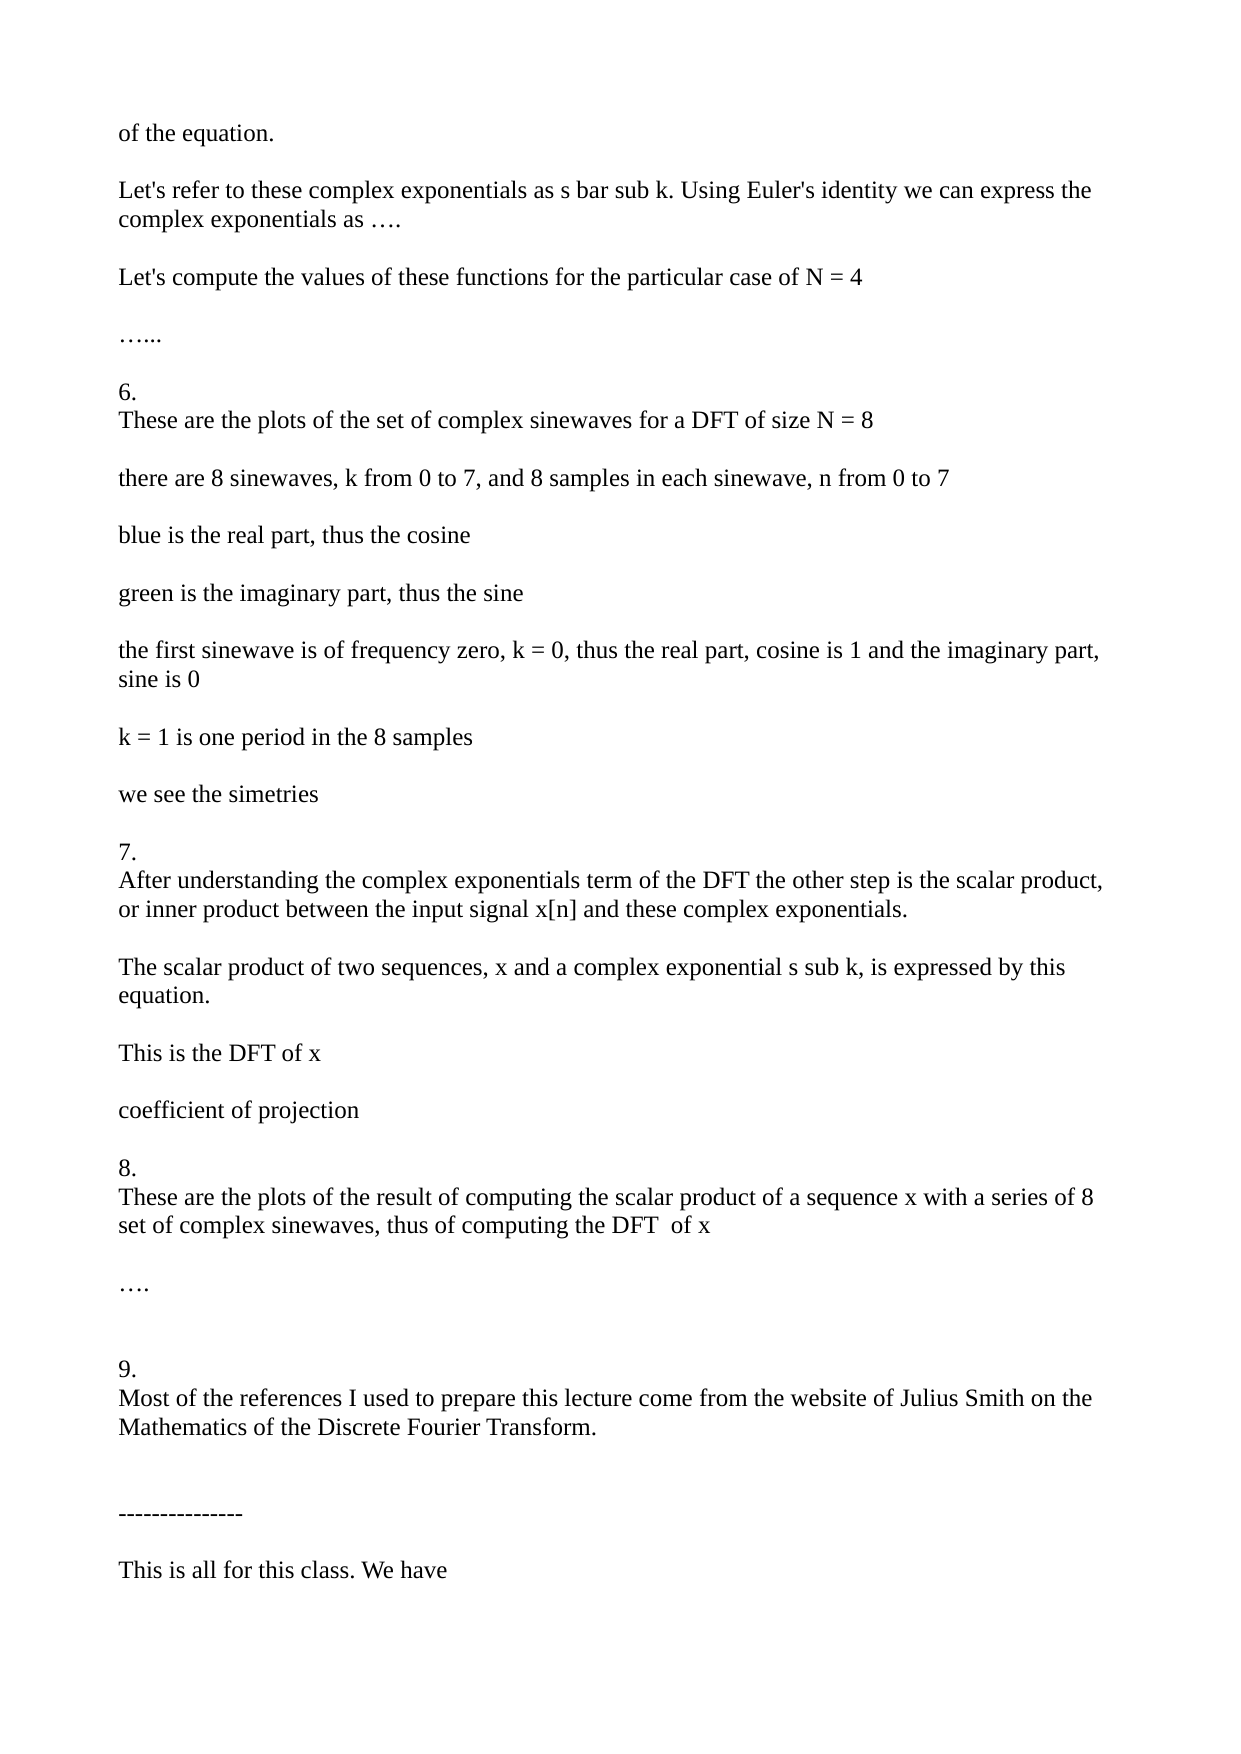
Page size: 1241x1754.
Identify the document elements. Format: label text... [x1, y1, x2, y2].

text blue is the real part, thus the cosine [118, 521, 1122, 549]
text --------------- [118, 1498, 1122, 1527]
text These are the plots of the set of complex sinewaves for a DFT of size N = 8 [118, 406, 1122, 434]
text …. [118, 1268, 1122, 1297]
text of the equation. [118, 118, 1122, 147]
text This is the DFT of x [118, 1038, 1122, 1067]
text This is all for this class. We have [118, 1556, 1122, 1584]
text green is the imaginary part, thus the sine [118, 578, 1122, 607]
text Most of the references I used to prepare this lecture come from the website of Julius Smith on the Mathematics of the Discrete Fourier Transform. [118, 1383, 1122, 1441]
text the first sinewave is of frequency zero, k = 0, thus the real part, cosine is 1 and the imaginary part, sine is 0 [118, 636, 1122, 693]
text Let's refer to these complex exponentials as s bar sub k. Using Euler's identity we can express the complex exponentials as …. [118, 176, 1122, 233]
text Let's compute the values of these functions for the particular case of N = 4 [118, 262, 1122, 291]
text 8. [118, 1153, 1122, 1182]
text coefficient of projection [118, 1096, 1122, 1124]
text 6. [118, 377, 1122, 406]
text After understanding the complex exponentials term of the DFT the other step is the scalar product, or inner product between the input signal x[n] and these complex exponentials. [118, 866, 1122, 923]
text k = 1 is one period in the 8 samples [118, 722, 1122, 751]
text 7. [118, 837, 1122, 866]
text there are 8 sinewaves, k from 0 to 7, and 8 samples in each sinewave, n from 0 to 7 [118, 463, 1122, 492]
text These are the plots of the result of computing the scalar product of a sequence x with a series of 8 set of complex sinewaves, thus of computing the DFT of x [118, 1182, 1122, 1239]
text …... [118, 319, 1122, 348]
text 9. [118, 1354, 1122, 1383]
text The scalar product of two sequences, x and a complex exponential s sub k, is expressed by this equation. [118, 952, 1122, 1009]
text we see the simetries [118, 779, 1122, 808]
